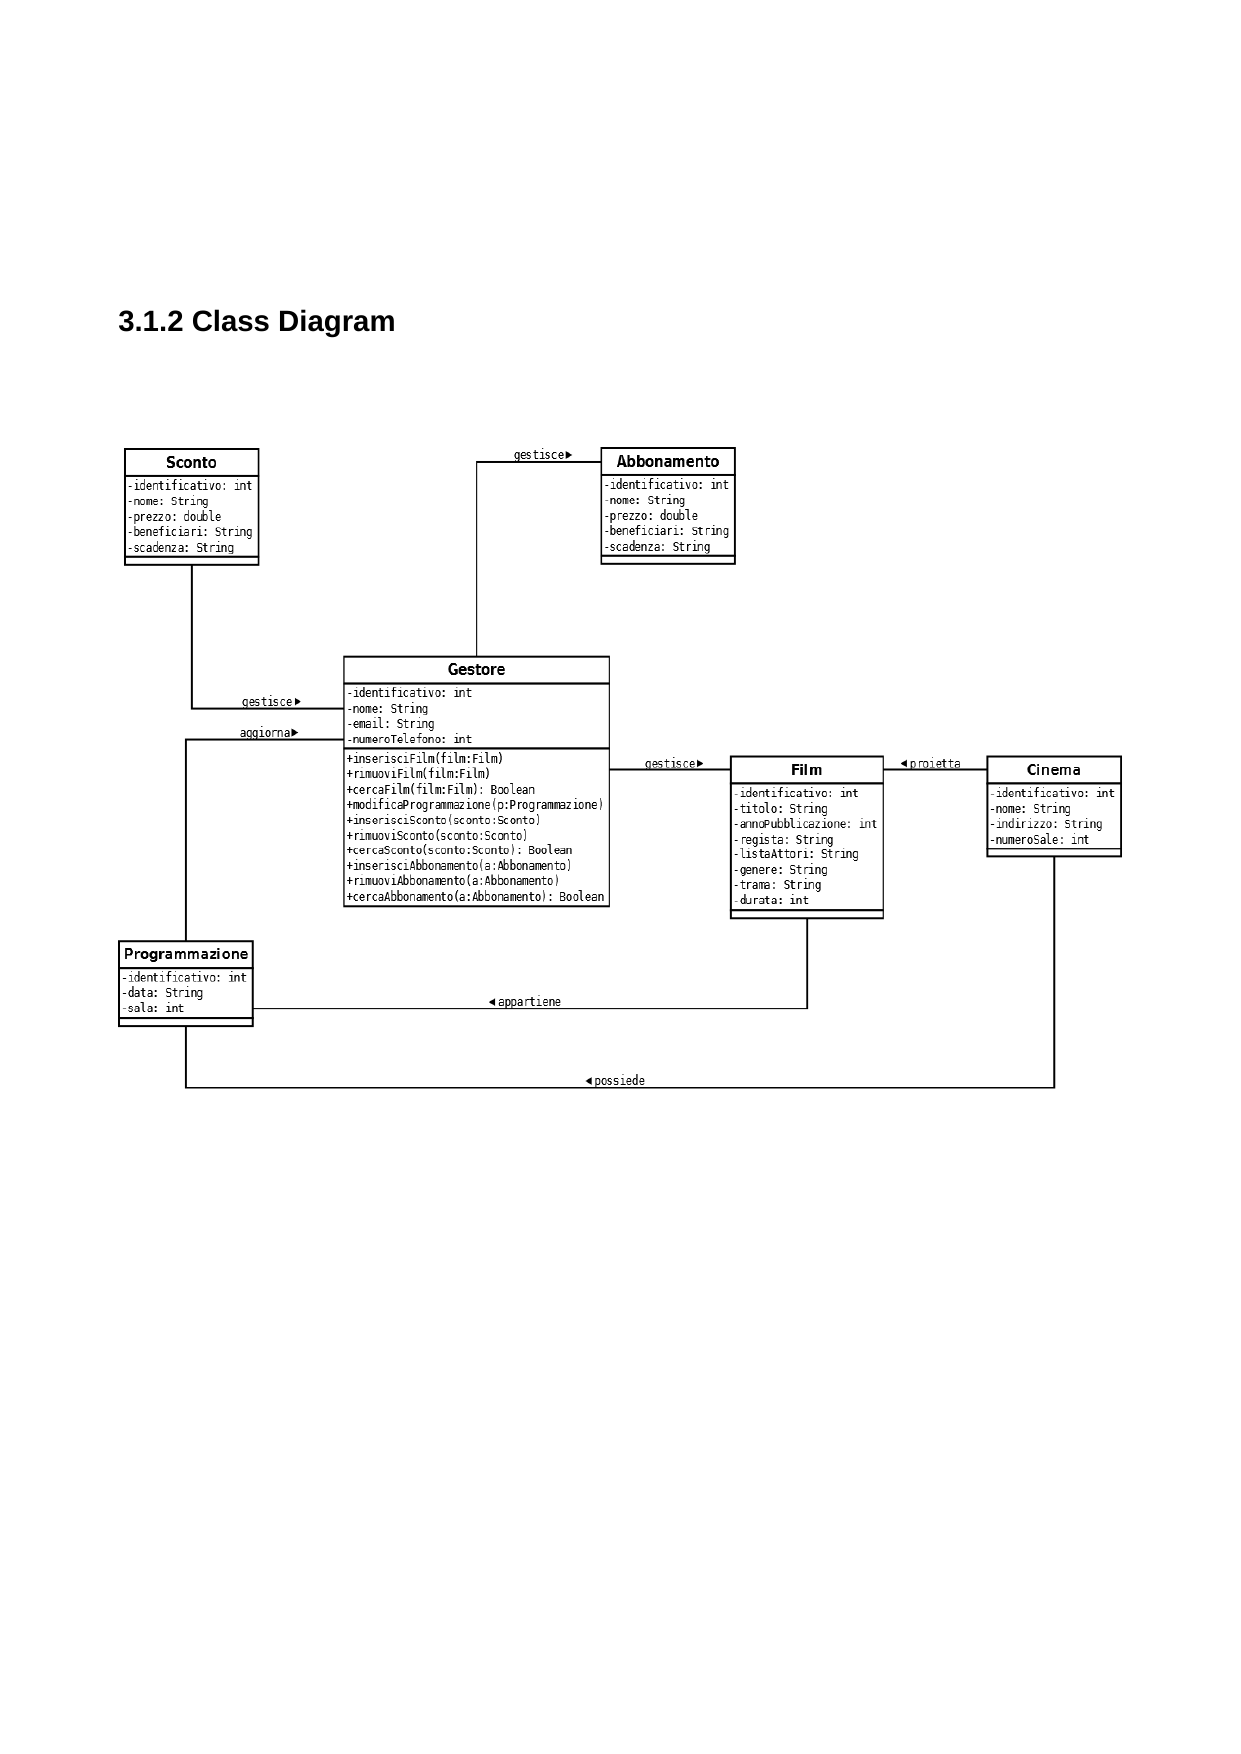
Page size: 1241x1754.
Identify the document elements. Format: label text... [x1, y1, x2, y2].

picture [118, 447, 1123, 1089]
subtitle 3.1.2 Class Diagram [118, 303, 1122, 337]
